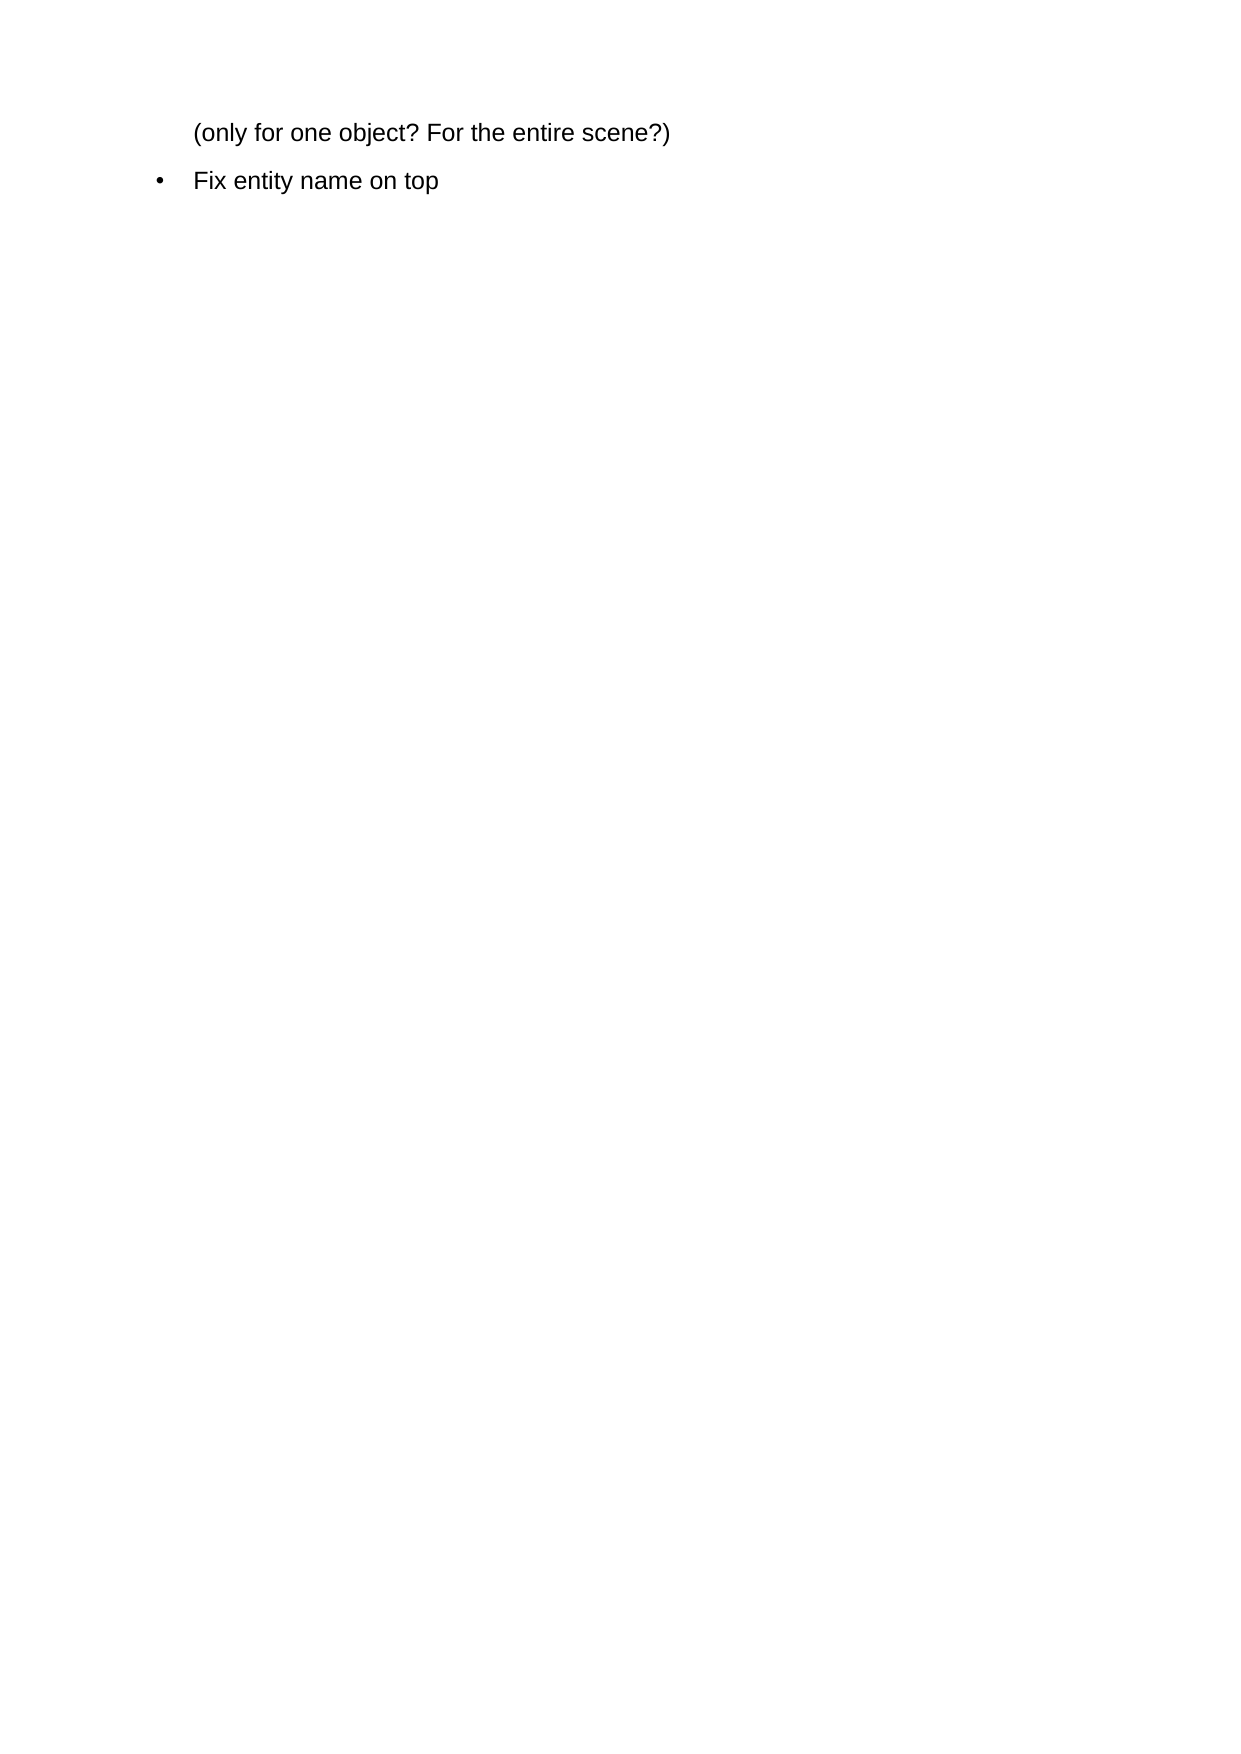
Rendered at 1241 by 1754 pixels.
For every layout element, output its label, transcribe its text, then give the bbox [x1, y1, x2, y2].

list (only for one object? For the entire scene?) [156, 118, 1122, 147]
list Fix entity name on top [156, 166, 1122, 194]
